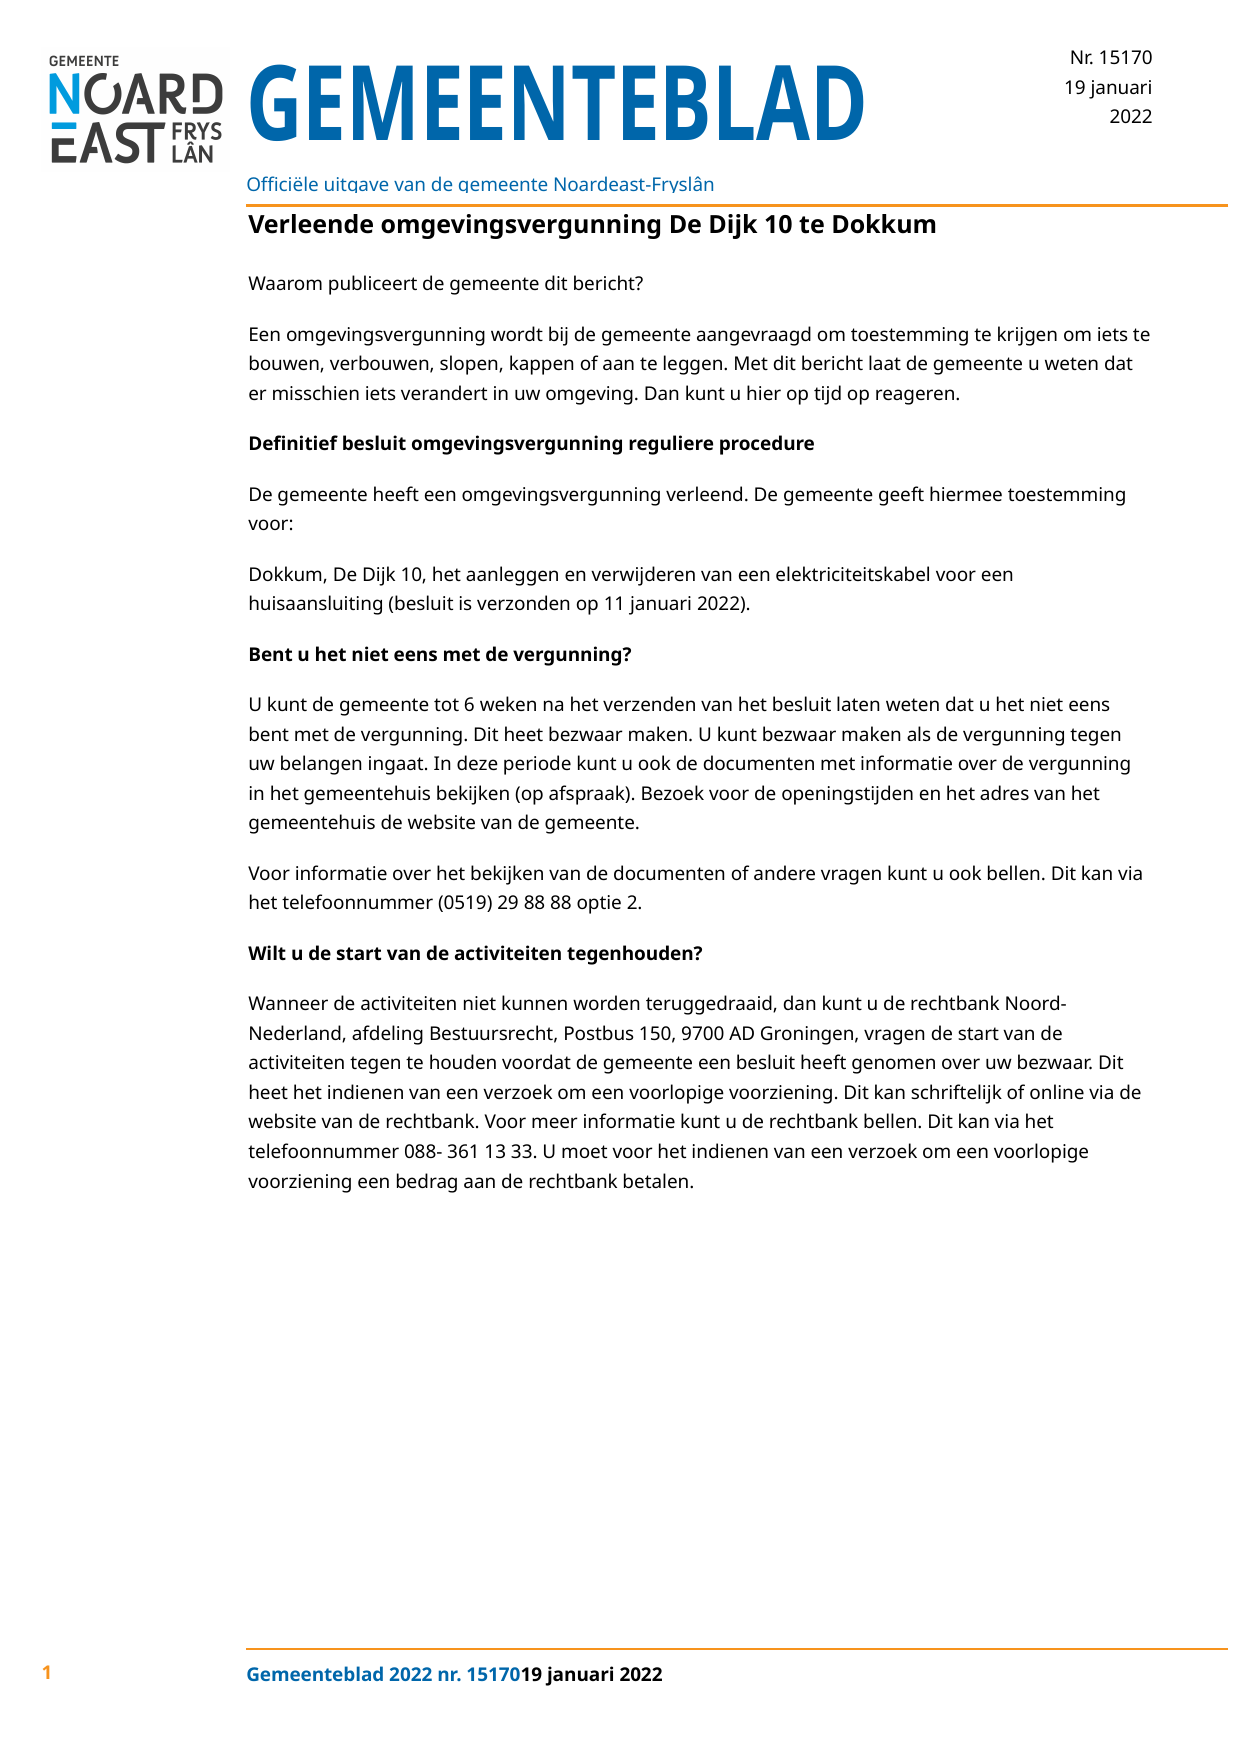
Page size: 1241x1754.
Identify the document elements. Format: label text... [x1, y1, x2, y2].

text Wanneer de activiteiten niet kunnen worden teruggedraaid, dan kunt u de rechtbank Noord-Nederland, afdeling Bestuursrecht, Postbus 150, 9700 AD Groningen, vragen de start van de activiteiten tegen te houden voordat de gemeente een besluit heeft genomen over uw bezwaar. Dit heet het indienen van een verzoek om een voorlopige voorziening. Dit kan schriftelijk of online via de website van de rechtbank. Voor meer informatie kunt u de rechtbank bellen. Dit kan via het telefoonnummer 088- 361 13 33. U moet voor het indienen van een verzoek om een voorlopige voorziening een bedrag aan de rechtbank betalen. [248, 990, 1152, 1193]
picture [41, 47, 231, 172]
text Verleende omgevingsvergunning De Dijk 10 te Dokkum [248, 207, 1152, 241]
text Voor informatie over het bekijken van de documenten of andere vragen kunt u ook bellen. Dit kan via het telefoonnummer (0519) 29 88 88 optie 2. [248, 860, 1152, 915]
text Dokkum, De Dijk 10, het aanleggen en verwijderen van een elektriciteitskabel voor een huisaansluiting (besluit is verzonden op 11 januari 2022). [248, 561, 1152, 616]
text Definitief besluit omgevingsvergunning reguliere procedure [248, 430, 1152, 456]
text U kunt de gemeente tot 6 weken na het verzenden van het besluit laten weten dat u het niet eens bent met de vergunning. Dit heet bezwaar maken. U kunt bezwaar maken als de vergunning tegen uw belangen ingaat. In deze periode kunt u ook de documenten met informatie over de vergunning in het gemeentehuis bekijken (op afspraak). Bezoek voor de openingstijden en het adres van het gemeentehuis de website van de gemeente. [248, 691, 1152, 835]
text Een omgevingsvergunning wordt bij de gemeente aangevraagd om toestemming te krijgen om iets te bouwen, verbouwen, slopen, kappen of aan te leggen. Met dit bericht laat de gemeente u weten dat er misschien iets verandert in uw omgeving. Dan kunt u hier op tijd op reageren. [248, 321, 1152, 406]
text De gemeente heeft een omgevingsvergunning verleend. De gemeente geeft hiermee toestemming voor: [248, 481, 1152, 536]
text Bent u het niet eens met de vergunning? [248, 641, 1152, 666]
text Wilt u de start van de activiteiten tegenhouden? [248, 940, 1152, 966]
text Waarom publiceert de gemeente dit bericht? [248, 270, 1152, 296]
